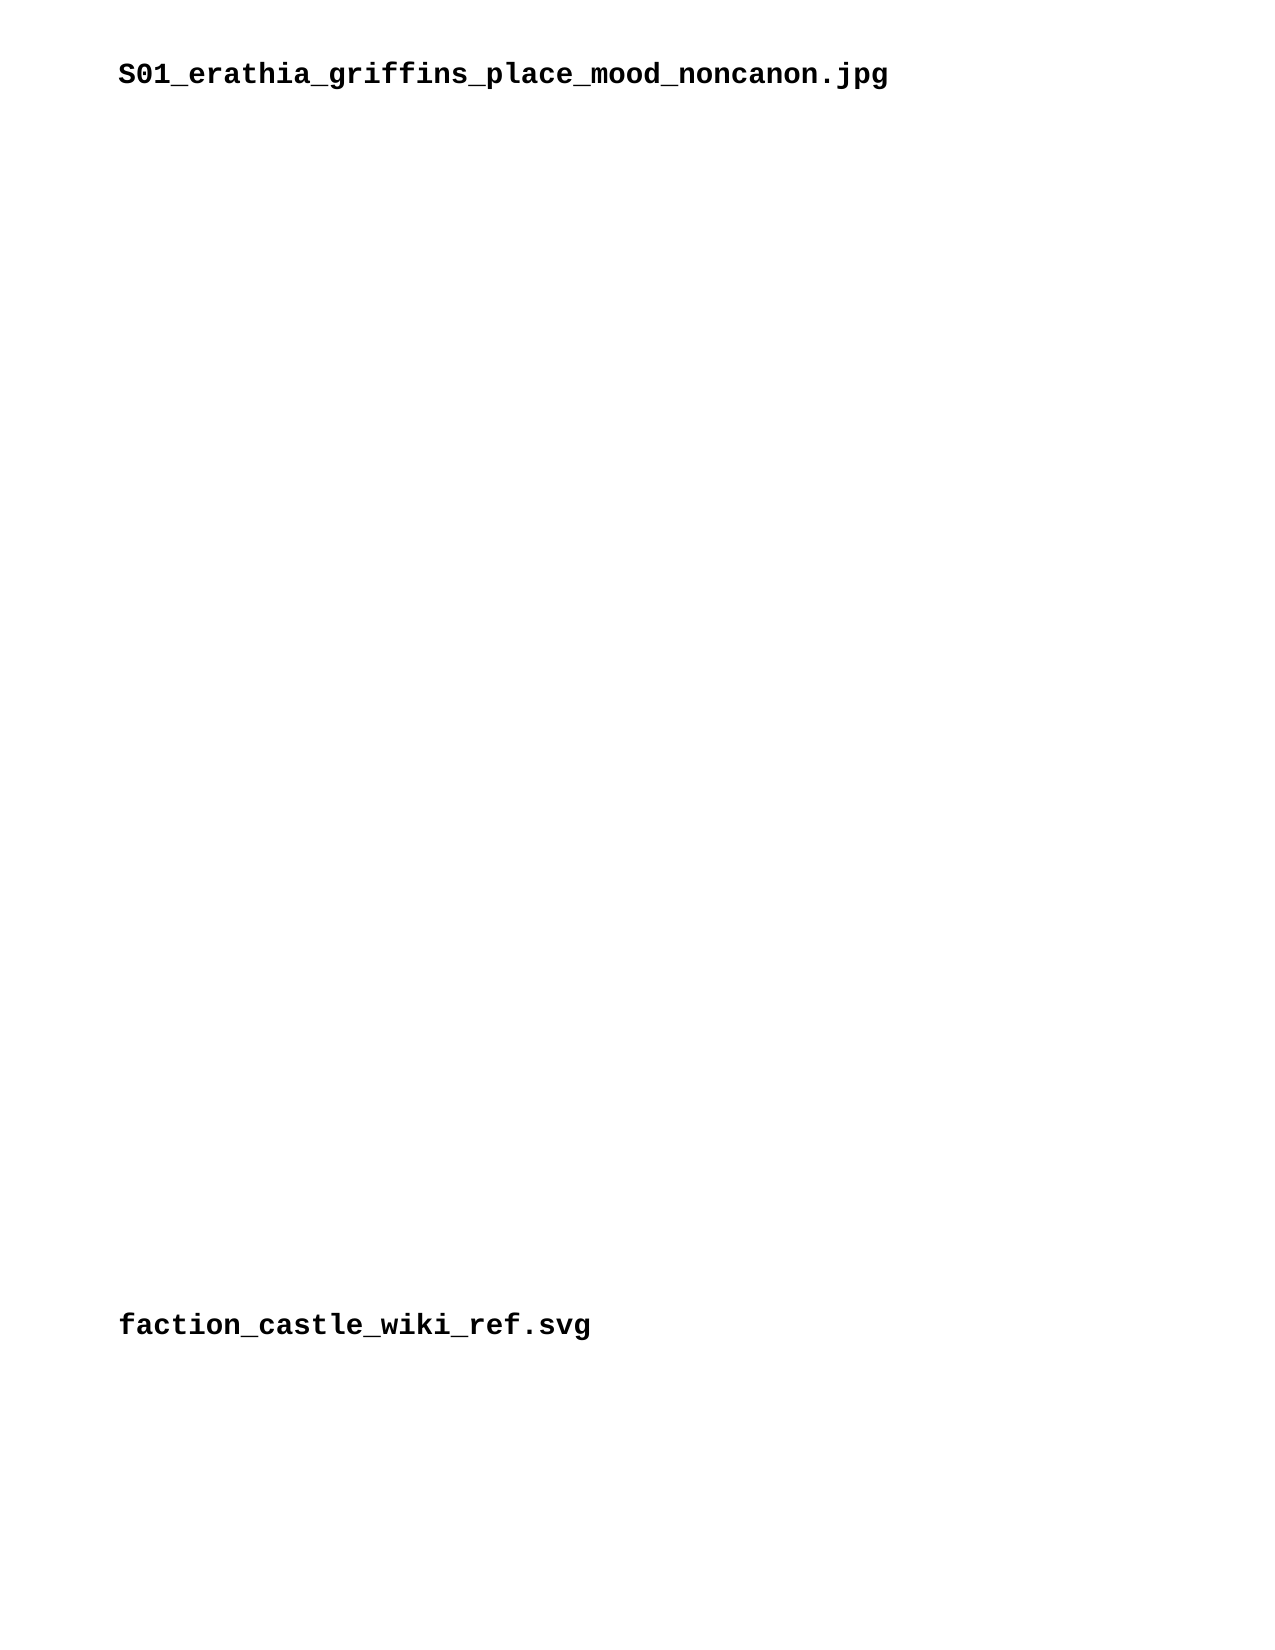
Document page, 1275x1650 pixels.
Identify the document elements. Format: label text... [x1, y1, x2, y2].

subtitle faction_castle_wiki_ref.svg [118, 1310, 1216, 1343]
subtitle S01_erathia_griffins_place_mood_noncanon.jpg [118, 59, 1216, 92]
